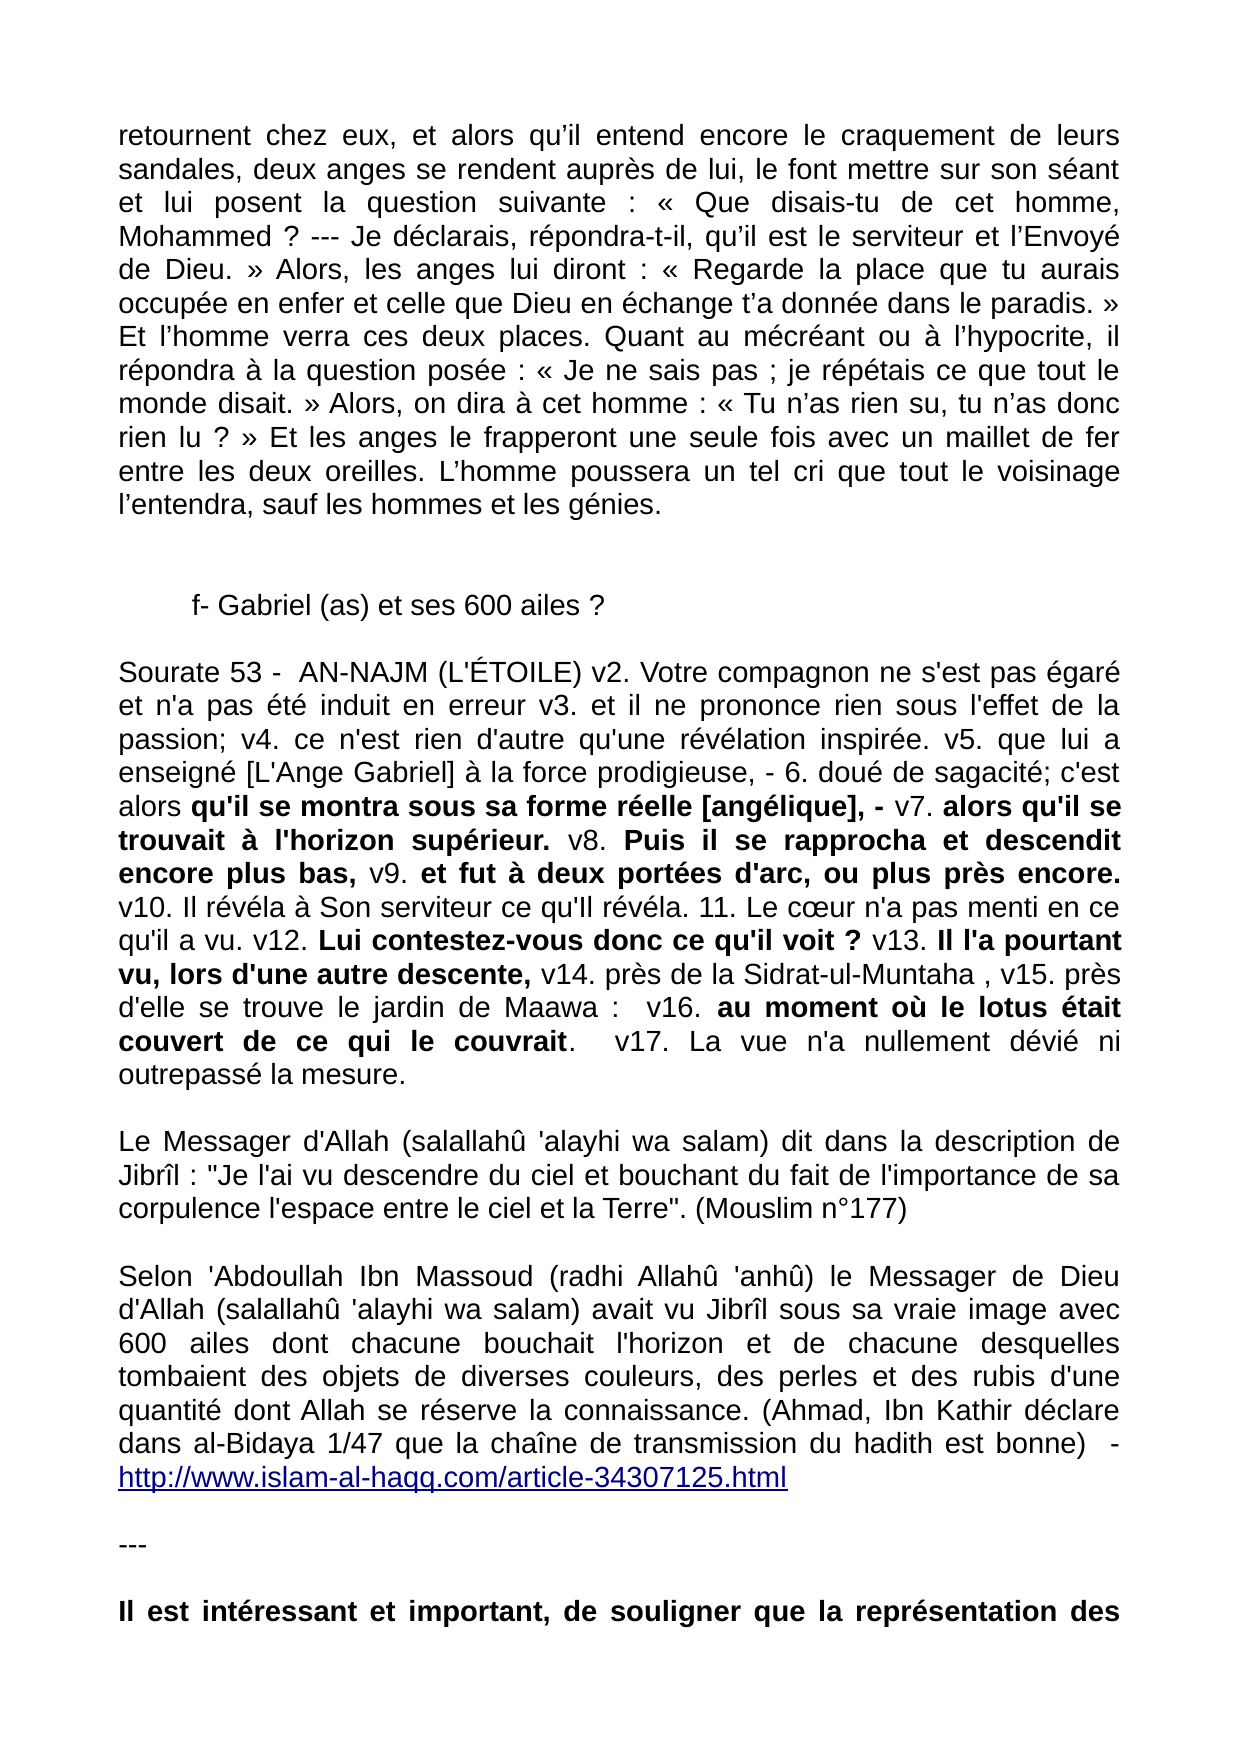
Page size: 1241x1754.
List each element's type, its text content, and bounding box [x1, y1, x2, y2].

text Le Messager d'Allah (salallahû 'alayhi wa salam) dit dans la description de Jibrîl : "Je l'ai vu descendre du ciel et bouchant du fait de l'importance de sa corpulence l'espace entre le ciel et la Terre". (Mouslim n°177) [118, 1124, 1122, 1225]
text Il est intéressant et important, de souligner que la représentation des [118, 1594, 1122, 1627]
text Sourate 53 - AN-NAJM (L'ÉTOILE) v2. Votre compagnon ne s'est pas égaré et n'a pas été induit en erreur v3. et il ne prononce rien sous l'effet de la passion; v4. ce n'est rien d'autre qu'une révélation inspirée. v5. que lui a enseigné [L'Ange Gabriel] à la force prodigieuse, - 6. doué de sagacité; c'est alors qu'il se montra sous sa forme réelle [angélique], - v7. alors qu'il se trouvait à l'horizon supérieur. v8. Puis il se rapprocha et descendit encore plus bas, v9. et fut à deux portées d'arc, ou plus près encore. v10. Il révéla à Son serviteur ce qu'Il révéla. 11. Le cœur n'a pas menti en ce qu'il a vu. v12. Lui contestez-vous donc ce qu'il voit ? v13. Il l'a pourtant vu, lors d'une autre descente, v14. près de la Sidrat-ul-Muntaha , v15. près d'elle se trouve le jardin de Maawa : v16. au moment où le lotus était couvert de ce qui le couvrait. v17. La vue n'a nullement dévié ni outrepassé la mesure. [118, 655, 1122, 1091]
text retournent chez eux, et alors qu’il entend encore le craquement de leurs sandales, deux anges se rendent auprès de lui, le font mettre sur son séant et lui posent la question suivante : « Que disais-tu de cet homme, Mohammed ? --- Je déclarais, répondra-t-il, qu’il est le serviteur et l’Envoyé de Dieu. » Alors, les anges lui diront : « Regarde la place que tu aurais occupée en enfer et celle que Dieu en échange t’a donnée dans le paradis. » Et l’homme verra ces deux places. Quant au mécréant ou à l’hypocrite, il répondra à la question posée : « Je ne sais pas ; je répétais ce que tout le monde disait. » Alors, on dira à cet homme : « Tu n’as rien su, tu n’as donc rien lu ? » Et les anges le frapperont une seule fois avec un maillet de fer entre les deux oreilles. L’homme poussera un tel cri que tout le voisinage l’entendra, sauf les hommes et les génies. [118, 118, 1122, 521]
text --- [118, 1527, 1122, 1560]
text Selon 'Abdoullah Ibn Massoud (radhi Allahû 'anhû) le Messager de Dieu d'Allah (salallahû 'alayhi wa salam) avait vu Jibrîl sous sa vraie image avec 600 ailes dont chacune bouchait l'horizon et de chacune desquelles tombaient des objets de diverses couleurs, des perles et des rubis d'une quantité dont Allah se réserve la connaissance. (Ahmad, Ibn Kathir déclare dans al-Bidaya 1/47 que la chaîne de transmission du hadith est bonne) - http://www.islam-al-haqq.com/article-34307125.html [118, 1258, 1122, 1493]
text f- Gabriel (as) et ses 600 ailes ? [118, 588, 1122, 621]
